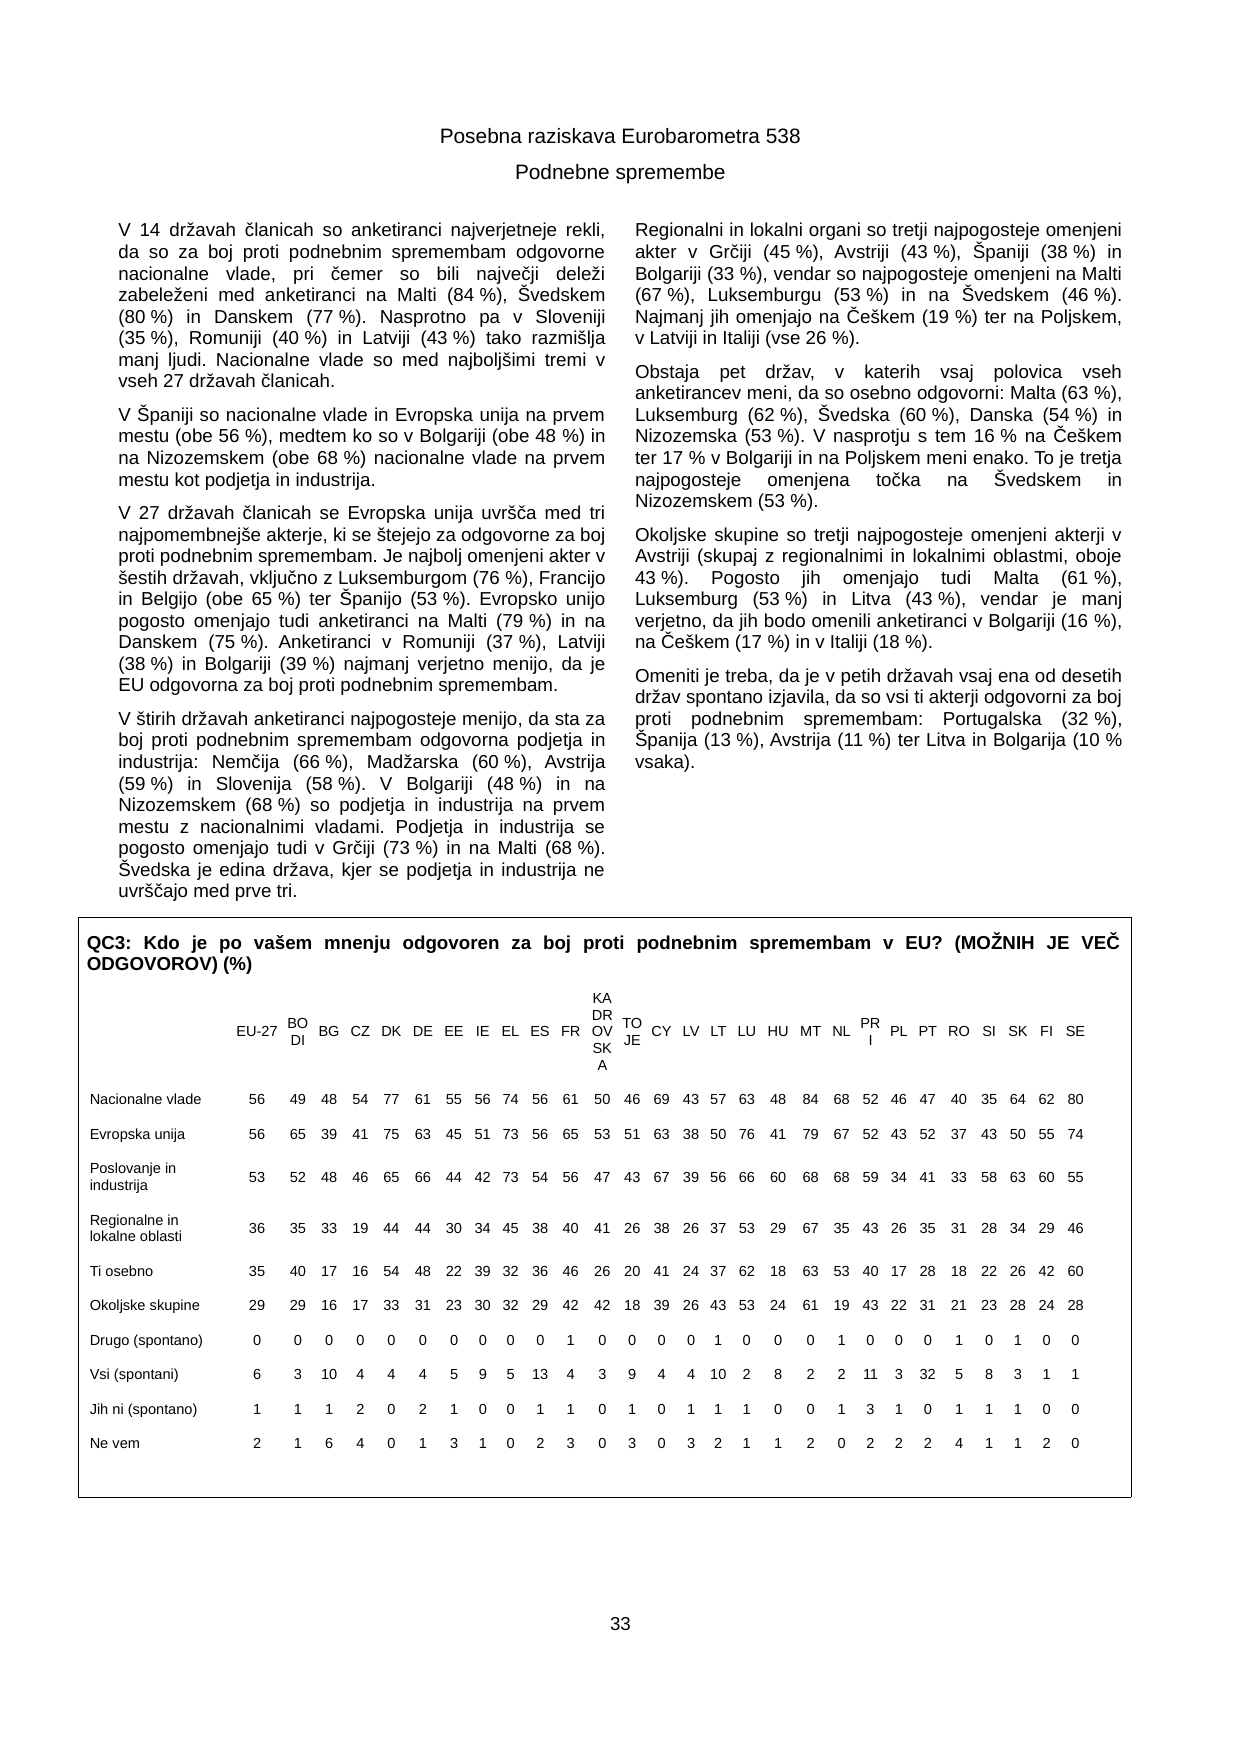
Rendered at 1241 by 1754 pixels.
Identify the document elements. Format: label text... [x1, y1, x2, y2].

table_cell 48 [313, 1082, 345, 1117]
table_cell 0 [345, 1323, 375, 1357]
table_cell 56 [231, 1082, 282, 1117]
table_cell 31 [942, 1202, 975, 1253]
table_cell 0 [856, 1323, 884, 1357]
table_cell 29 [283, 1288, 313, 1322]
table_cell 56 [231, 1117, 282, 1151]
table_cell 1 [283, 1391, 313, 1426]
table_cell 0 [761, 1323, 794, 1357]
table_cell 0 [496, 1323, 525, 1357]
table_cell 56 [705, 1151, 732, 1202]
table_cell 53 [826, 1254, 856, 1288]
table_cell 52 [856, 1082, 884, 1117]
table_cell 33 [313, 1202, 345, 1253]
table_cell 1 [525, 1391, 555, 1426]
table_cell 2 [705, 1426, 732, 1460]
table_cell 51 [469, 1117, 496, 1151]
table_cell 75 [375, 1117, 407, 1151]
table_cell 43 [619, 1151, 646, 1202]
table_cell 69 [646, 1082, 677, 1117]
table_cell 35 [231, 1254, 282, 1288]
table_cell 63 [407, 1117, 438, 1151]
table_header BG [313, 981, 345, 1082]
text QC3: Kdo je po vašem mnenju odgovoren za boj proti podnebnim spremembam v EU? (MOŽNIH JE VEČ ODGOVOROV) (%) [87, 931, 1122, 974]
table_cell 62 [1033, 1082, 1060, 1117]
table_cell 1 [555, 1323, 586, 1357]
table_cell 19 [826, 1288, 856, 1322]
table_cell 0 [586, 1323, 618, 1357]
table_cell 84 [794, 1082, 826, 1117]
table_cell 53 [732, 1288, 761, 1322]
table_cell 56 [555, 1151, 586, 1202]
table_cell 40 [942, 1082, 975, 1117]
table_cell 26 [1003, 1254, 1033, 1288]
table_cell 36 [231, 1202, 282, 1253]
table_cell 3 [283, 1357, 313, 1391]
table_cell 0 [283, 1323, 313, 1357]
table_cell 2 [525, 1426, 555, 1460]
table_cell 19 [345, 1202, 375, 1253]
table_cell 3 [677, 1426, 704, 1460]
table_cell 2 [231, 1426, 282, 1460]
table_cell 11 [856, 1357, 884, 1391]
table_cell 37 [705, 1254, 732, 1288]
table_header CY [646, 981, 677, 1082]
table_cell 34 [1003, 1202, 1033, 1253]
table_cell 29 [761, 1202, 794, 1253]
table_cell 79 [794, 1117, 826, 1151]
table_cell 0 [646, 1426, 677, 1460]
table_cell 1 [1003, 1426, 1033, 1460]
table_cell 46 [345, 1151, 375, 1202]
table_cell 2 [826, 1357, 856, 1391]
table_cell 6 [313, 1426, 345, 1460]
table_cell 68 [826, 1082, 856, 1117]
table_cell 44 [439, 1151, 469, 1202]
table_cell 30 [439, 1202, 469, 1253]
table_cell 28 [913, 1254, 942, 1288]
table_cell 57 [705, 1082, 732, 1117]
table_cell 26 [677, 1288, 704, 1322]
table_cell 46 [619, 1082, 646, 1117]
table_cell 45 [439, 1117, 469, 1151]
table_cell 46 [555, 1254, 586, 1288]
table_cell 1 [619, 1391, 646, 1426]
text Okoljske skupine so tretji najpogosteje omenjeni akterji v Avstriji (skupaj z regionalnimi in lokalnimi oblastmi, oboje 43 %). Pogosto jih omenjajo tudi Malta (61 %), Luksemburg (53 %) in Litva (43 %), vendar je manj verjetno, da jih bodo omenili anketiranci v Bolgariji (16 %), na Češkem (17 %) in v Italiji (18 %). [635, 523, 1122, 653]
table_cell 43 [677, 1082, 704, 1117]
table_cell 0 [794, 1391, 826, 1426]
table_cell 26 [884, 1202, 913, 1253]
table_cell 29 [525, 1288, 555, 1322]
table_cell 67 [826, 1117, 856, 1151]
table_cell 35 [826, 1202, 856, 1253]
table_cell 58 [975, 1151, 1002, 1202]
table_cell 60 [1033, 1151, 1060, 1202]
table_cell 41 [761, 1117, 794, 1151]
table_cell 22 [975, 1254, 1002, 1288]
table_cell 0 [313, 1323, 345, 1357]
table_cell 22 [884, 1288, 913, 1322]
table_cell 64 [1003, 1082, 1033, 1117]
table_cell 16 [345, 1254, 375, 1288]
table_cell 42 [469, 1151, 496, 1202]
table_cell 2 [1033, 1426, 1060, 1460]
table_cell 43 [975, 1117, 1002, 1151]
table_cell 34 [469, 1202, 496, 1253]
table_cell 39 [646, 1288, 677, 1322]
table_header SI [975, 981, 1002, 1082]
table_header LT [705, 981, 732, 1082]
table_cell 41 [646, 1254, 677, 1288]
table_cell 55 [439, 1082, 469, 1117]
table_cell 68 [826, 1151, 856, 1202]
table_cell 0 [619, 1323, 646, 1357]
table_cell 55 [1033, 1117, 1060, 1151]
table_header NL [826, 981, 856, 1082]
table_cell 41 [586, 1202, 618, 1253]
table_cell 0 [1060, 1323, 1091, 1357]
table_cell 38 [646, 1202, 677, 1253]
table_cell 73 [496, 1117, 525, 1151]
text V štirih državah anketiranci najpogosteje menijo, da sta za boj proti podnebnim spremembam odgovorna podjetja in industrija: Nemčija (66 %), Madžarska (60 %), Avstrija (59 %) in Slovenija (58 %). V Bolgariji (48 %) in na Nizozemskem (68 %) so podjetja in industrija na prvem mestu z nacionalnimi vladami. Podjetja in industrija se pogosto omenjajo tudi v Grčiji (73 %) in na Malti (68 %). Švedska je edina država, kjer se podjetja in industrija ne uvrščajo med prve tri. [118, 708, 605, 902]
table_cell 1 [313, 1391, 345, 1426]
table_cell 26 [586, 1254, 618, 1288]
table_cell 32 [496, 1288, 525, 1322]
table_cell 4 [646, 1357, 677, 1391]
table_cell 50 [586, 1082, 618, 1117]
table_cell 8 [975, 1357, 1002, 1391]
table_cell 1 [555, 1391, 586, 1426]
table_cell 44 [375, 1202, 407, 1253]
text Omeniti je treba, da je v petih državah vsaj ena od desetih držav spontano izjavila, da so vsi ti akterji odgovorni za boj proti podnebnim spremembam: Portugalska (32 %), Španija (13 %), Avstrija (11 %) ter Litva in Bolgarija (10 % vsaka). [635, 664, 1122, 772]
table_cell 1 [677, 1391, 704, 1426]
table_cell 2 [856, 1426, 884, 1460]
table_cell 4 [345, 1357, 375, 1391]
table_header SE [1060, 981, 1091, 1082]
table_cell 0 [884, 1323, 913, 1357]
text Obstaja pet držav, v katerih vsaj polovica vseh anketirancev meni, da so osebno odgovorni: Malta (63 %), Luksemburg (62 %), Švedska (60 %), Danska (54 %) in Nizozemska (53 %). V nasprotju s tem 16 % na Češkem ter 17 % v Bolgariji in na Poljskem meni enako. To je tretja najpogosteje omenjena točka na Švedskem in Nizozemskem (53 %). [635, 361, 1122, 511]
table_cell 48 [313, 1151, 345, 1202]
table_cell 0 [913, 1391, 942, 1426]
table_header EE [439, 981, 469, 1082]
table_cell 40 [283, 1254, 313, 1288]
table_cell 38 [525, 1202, 555, 1253]
table_cell 4 [677, 1357, 704, 1391]
table_header FR [555, 981, 586, 1082]
table_cell 28 [1060, 1288, 1091, 1322]
table_cell 3 [586, 1357, 618, 1391]
table_cell 1 [826, 1391, 856, 1426]
table_cell 32 [913, 1357, 942, 1391]
table_cell 28 [1003, 1288, 1033, 1322]
table_cell Evropska unija [87, 1117, 231, 1151]
table_cell 30 [469, 1288, 496, 1322]
table_cell 4 [345, 1426, 375, 1460]
table_cell 2 [794, 1357, 826, 1391]
text V Španiji so nacionalne vlade in Evropska unija na prvem mestu (obe 56 %), medtem ko so v Bolgariji (obe 48 %) in na Nizozemskem (obe 68 %) nacionalne vlade na prvem mestu kot podjetja in industrija. [118, 404, 605, 490]
table_cell 63 [1003, 1151, 1033, 1202]
table_cell 29 [231, 1288, 282, 1322]
table_cell 0 [375, 1426, 407, 1460]
table_cell 0 [913, 1323, 942, 1357]
table_cell 60 [1060, 1254, 1091, 1288]
table_cell 1 [761, 1426, 794, 1460]
table_cell Ne vem [87, 1426, 231, 1460]
table_cell 1 [705, 1323, 732, 1357]
table_cell 50 [1003, 1117, 1033, 1151]
table_cell Okoljske skupine [87, 1288, 231, 1322]
table_cell 1 [283, 1426, 313, 1460]
table_cell 51 [619, 1117, 646, 1151]
table_cell 1 [705, 1391, 732, 1426]
table_header BODI [283, 981, 313, 1082]
table_cell 20 [619, 1254, 646, 1288]
table_cell 0 [975, 1323, 1002, 1357]
table_cell 42 [1033, 1254, 1060, 1288]
table_cell 8 [761, 1357, 794, 1391]
table_cell 34 [884, 1151, 913, 1202]
table_cell Jih ni (spontano) [87, 1391, 231, 1426]
table_cell 40 [555, 1202, 586, 1253]
table_cell 50 [705, 1117, 732, 1151]
table_header RO [942, 981, 975, 1082]
table_cell 29 [1033, 1202, 1060, 1253]
table_cell 42 [586, 1288, 618, 1322]
table_cell 38 [677, 1117, 704, 1151]
table_cell 76 [732, 1117, 761, 1151]
table_cell 16 [313, 1288, 345, 1322]
table_cell 0 [1060, 1391, 1091, 1426]
table_cell 33 [942, 1151, 975, 1202]
table_cell 62 [732, 1254, 761, 1288]
table_cell 0 [732, 1323, 761, 1357]
table_cell 1 [975, 1426, 1002, 1460]
table_cell 4 [407, 1357, 438, 1391]
table_cell 2 [794, 1426, 826, 1460]
table_cell 18 [942, 1254, 975, 1288]
table_cell 0 [496, 1391, 525, 1426]
table_cell 33 [375, 1288, 407, 1322]
table_cell 17 [313, 1254, 345, 1288]
table_cell 40 [856, 1254, 884, 1288]
table_cell 24 [677, 1254, 704, 1288]
table_cell 49 [283, 1082, 313, 1117]
table_cell 24 [1033, 1288, 1060, 1322]
table_cell 3 [555, 1426, 586, 1460]
table_cell 0 [1060, 1426, 1091, 1460]
table_cell 74 [496, 1082, 525, 1117]
table_cell 32 [496, 1254, 525, 1288]
table_cell 54 [525, 1151, 555, 1202]
table_cell 1 [942, 1391, 975, 1426]
table_header IE [469, 981, 496, 1082]
table_cell 0 [794, 1323, 826, 1357]
table_cell 0 [1033, 1391, 1060, 1426]
table_header MT [794, 981, 826, 1082]
table_cell 39 [313, 1117, 345, 1151]
table_cell 35 [975, 1082, 1002, 1117]
table_cell 63 [646, 1117, 677, 1151]
table_cell 1 [884, 1391, 913, 1426]
table_cell 1 [407, 1426, 438, 1460]
table_cell 26 [619, 1202, 646, 1253]
table_cell 18 [761, 1254, 794, 1288]
table_cell 10 [313, 1357, 345, 1391]
table_cell 39 [677, 1151, 704, 1202]
table_cell 61 [555, 1082, 586, 1117]
text [79, 918, 1131, 1497]
table_cell 31 [913, 1288, 942, 1322]
table_cell 23 [439, 1288, 469, 1322]
table_cell 77 [375, 1082, 407, 1117]
table_cell 1 [469, 1426, 496, 1460]
table_cell 0 [646, 1391, 677, 1426]
table_cell 10 [705, 1357, 732, 1391]
table_cell 3 [439, 1426, 469, 1460]
table_header SK [1003, 981, 1033, 1082]
table_cell 35 [283, 1202, 313, 1253]
table_cell 9 [469, 1357, 496, 1391]
table_cell Vsi (spontani) [87, 1357, 231, 1391]
table_cell 53 [231, 1151, 282, 1202]
table_cell 2 [913, 1426, 942, 1460]
table_cell 0 [646, 1323, 677, 1357]
table_cell 1 [732, 1391, 761, 1426]
table_cell 3 [1003, 1357, 1033, 1391]
table_cell 41 [913, 1151, 942, 1202]
table_cell 35 [913, 1202, 942, 1253]
table_cell 73 [496, 1151, 525, 1202]
table_cell 43 [705, 1288, 732, 1322]
table_cell 0 [586, 1426, 618, 1460]
table_cell 0 [1033, 1323, 1060, 1357]
text Regionalni in lokalni organi so tretji najpogosteje omenjeni akter v Grčiji (45 %), Avstriji (43 %), Španiji (38 %) in Bolgariji (33 %), vendar so najpogosteje omenjeni na Malti (67 %), Luksemburgu (53 %) in na Švedskem (46 %). Najmanj jih omenjajo na Češkem (19 %) ter na Poljskem, v Latviji in Italiji (vse 26 %). [635, 219, 1122, 349]
table_cell 0 [375, 1323, 407, 1357]
table_cell 56 [469, 1082, 496, 1117]
table_cell 54 [345, 1082, 375, 1117]
table_header PL [884, 981, 913, 1082]
table_cell 56 [525, 1117, 555, 1151]
table_cell 0 [586, 1391, 618, 1426]
table_cell 61 [794, 1288, 826, 1322]
table_cell 66 [407, 1151, 438, 1202]
table_cell 17 [345, 1288, 375, 1322]
table_cell 53 [732, 1202, 761, 1253]
table_cell 0 [469, 1323, 496, 1357]
table_cell 48 [407, 1254, 438, 1288]
table_header LV [677, 981, 704, 1082]
table_cell 22 [439, 1254, 469, 1288]
table_cell 0 [407, 1323, 438, 1357]
table_cell 53 [586, 1117, 618, 1151]
table_cell Poslovanje in industrija [87, 1151, 231, 1202]
table_cell 13 [525, 1357, 555, 1391]
table_header DK [375, 981, 407, 1082]
table_header KADROVSKA [586, 981, 618, 1082]
table_cell 74 [1060, 1117, 1091, 1151]
table_cell 1 [942, 1323, 975, 1357]
table_cell 5 [439, 1357, 469, 1391]
table_cell 4 [942, 1426, 975, 1460]
table_cell 2 [407, 1391, 438, 1426]
table_cell 67 [794, 1202, 826, 1253]
table_cell 43 [856, 1202, 884, 1253]
table_cell 1 [732, 1426, 761, 1460]
text V 27 državah članicah se Evropska unija uvršča med tri najpomembnejše akterje, ki se štejejo za odgovorne za boj proti podnebnim spremembam. Je najbolj omenjeni akter v šestih državah, vključno z Luksemburgom (76 %), Francijo in Belgijo (obe 65 %) ter Španijo (53 %). Evropsko unijo pogosto omenjajo tudi anketiranci na Malti (79 %) in na Danskem (75 %). Anketiranci v Romuniji (37 %), Latviji (38 %) in Bolgariji (39 %) najmanj verjetno menijo, da je EU odgovorna za boj proti podnebnim spremembam. [118, 502, 605, 696]
table_header CZ [345, 981, 375, 1082]
table_header [87, 981, 231, 1082]
table_cell 2 [884, 1426, 913, 1460]
table_cell 65 [375, 1151, 407, 1202]
table_cell 54 [375, 1254, 407, 1288]
table_cell 1 [1003, 1323, 1033, 1357]
table_header EU-27 [231, 981, 282, 1082]
table_header TO JE [619, 981, 646, 1082]
table_cell 67 [646, 1151, 677, 1202]
table_cell 55 [1060, 1151, 1091, 1202]
table_cell 2 [732, 1357, 761, 1391]
table_cell Regionalne in lokalne oblasti [87, 1202, 231, 1253]
table_cell 63 [794, 1254, 826, 1288]
table_header FI [1033, 981, 1060, 1082]
table_cell 1 [439, 1391, 469, 1426]
table_cell 41 [345, 1117, 375, 1151]
table_cell 46 [1060, 1202, 1091, 1253]
table_header DE [407, 981, 438, 1082]
table_cell 1 [1003, 1391, 1033, 1426]
table_cell 42 [555, 1288, 586, 1322]
table_cell 37 [942, 1117, 975, 1151]
table_cell 61 [407, 1082, 438, 1117]
table_cell 2 [345, 1391, 375, 1426]
table_cell 9 [619, 1357, 646, 1391]
table_cell 39 [469, 1254, 496, 1288]
table_cell Nacionalne vlade [87, 1082, 231, 1117]
table_header ES [525, 981, 555, 1082]
table_cell 43 [884, 1117, 913, 1151]
table_cell 0 [826, 1426, 856, 1460]
table_header LU [732, 981, 761, 1082]
table_cell 26 [677, 1202, 704, 1253]
table_cell 43 [856, 1288, 884, 1322]
table_cell 36 [525, 1254, 555, 1288]
table_cell 3 [856, 1391, 884, 1426]
table_cell Drugo (spontano) [87, 1323, 231, 1357]
table_cell 56 [525, 1082, 555, 1117]
table_cell 52 [913, 1117, 942, 1151]
table_cell 1 [1060, 1357, 1091, 1391]
table_cell 0 [761, 1391, 794, 1426]
table_cell 66 [732, 1151, 761, 1202]
table_cell 0 [469, 1391, 496, 1426]
table_cell 44 [407, 1202, 438, 1253]
table_cell 0 [439, 1323, 469, 1357]
table_header HU [761, 981, 794, 1082]
table_cell 45 [496, 1202, 525, 1253]
table_header EL [496, 981, 525, 1082]
table_cell 4 [555, 1357, 586, 1391]
table_cell 47 [586, 1151, 618, 1202]
table_cell 6 [231, 1357, 282, 1391]
table_cell 17 [884, 1254, 913, 1288]
table_cell 1 [1033, 1357, 1060, 1391]
table_cell 0 [525, 1323, 555, 1357]
table_cell 1 [975, 1391, 1002, 1426]
table_cell 47 [913, 1082, 942, 1117]
table_cell 0 [496, 1426, 525, 1460]
table_cell 65 [283, 1117, 313, 1151]
table_cell 4 [375, 1357, 407, 1391]
table_cell 0 [231, 1323, 282, 1357]
table_cell 52 [283, 1151, 313, 1202]
table_cell 5 [496, 1357, 525, 1391]
table_cell 59 [856, 1151, 884, 1202]
table_cell 48 [761, 1082, 794, 1117]
table_cell 0 [677, 1323, 704, 1357]
table_cell 80 [1060, 1082, 1091, 1117]
table_cell 60 [761, 1151, 794, 1202]
table_cell 21 [942, 1288, 975, 1322]
table_cell 46 [884, 1082, 913, 1117]
table_cell 1 [826, 1323, 856, 1357]
table_cell 68 [794, 1151, 826, 1202]
table_cell 1 [231, 1391, 282, 1426]
table_cell 28 [975, 1202, 1002, 1253]
table_header PRI [856, 981, 884, 1082]
table_cell 0 [375, 1391, 407, 1426]
table_cell 65 [555, 1117, 586, 1151]
table_cell 3 [619, 1426, 646, 1460]
table_cell 63 [732, 1082, 761, 1117]
text V 14 državah članicah so anketiranci najverjetneje rekli, da so za boj proti podnebnim spremembam odgovorne nacionalne vlade, pri čemer so bili največji deleži zabeleženi med anketiranci na Malti (84 %), Švedskem (80 %) in Danskem (77 %). Nasprotno pa v Sloveniji (35 %), Romuniji (40 %) in Latviji (43 %) tako razmišlja manj ljudi. Nacionalne vlade so med najboljšimi tremi v vseh 27 državah članicah. [118, 219, 605, 392]
table_cell Ti osebno [87, 1254, 231, 1288]
table_cell 5 [942, 1357, 975, 1391]
table_cell 18 [619, 1288, 646, 1322]
table_cell 24 [761, 1288, 794, 1322]
table_cell 37 [705, 1202, 732, 1253]
table_cell 52 [856, 1117, 884, 1151]
table_cell 31 [407, 1288, 438, 1322]
table_cell 23 [975, 1288, 1002, 1322]
table_cell 3 [884, 1357, 913, 1391]
table_header PT [913, 981, 942, 1082]
